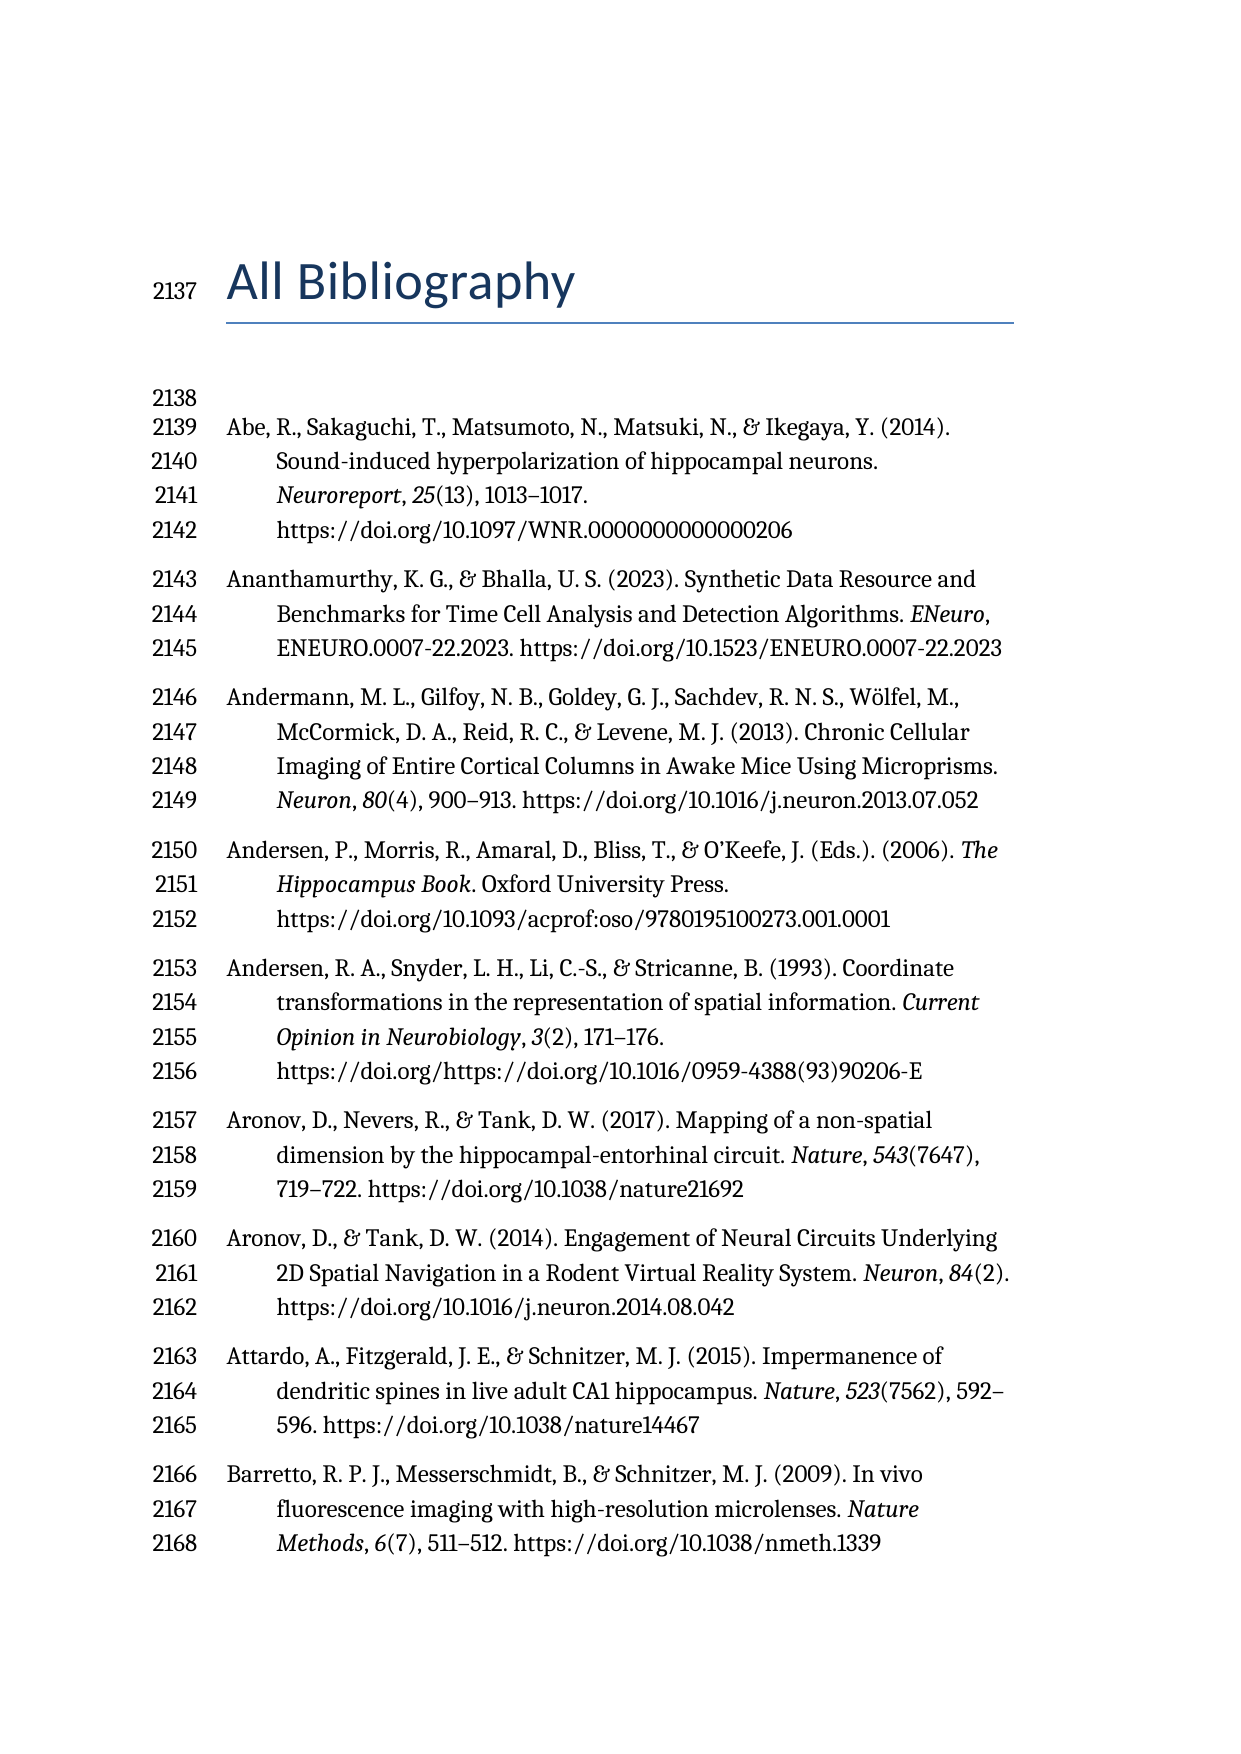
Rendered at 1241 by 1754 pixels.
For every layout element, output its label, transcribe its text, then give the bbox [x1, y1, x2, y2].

title All Bibliography [226, 247, 1014, 322]
text Attardo, A., Fitzgerald, J. E., & Schnitzer, M. J. (2015). Impermanence of dendritic spines in live adult CA1 hippocampus. Nature, 523(7562), 592–596. https://doi.org/10.1038/nature14467 [226, 1342, 1014, 1440]
text Abe, R., Sakaguchi, T., Matsumoto, N., Matsuki, N., & Ikegaya, Y. (2014). Sound-induced hyperpolarization of hippocampal neurons. Neuroreport, 25(13), 1013–1017. https://doi.org/10.1097/WNR.0000000000000206 [226, 412, 1014, 545]
text Andersen, R. A., Snyder, L. H., Li, C.-S., & Stricanne, B. (1993). Coordinate transformations in the representation of spatial information. Current Opinion in Neurobiology, 3(2), 171–176. https://doi.org/https://doi.org/10.1016/0959-4388(93)90206-E [226, 953, 1014, 1086]
text Andersen, P., Morris, R., Amaral, D., Bliss, T., & O’Keefe, J. (Eds.). (2006). The Hippocampus Book. Oxford University Press. https://doi.org/10.1093/acprof:oso/9780195100273.001.0001 [226, 836, 1014, 933]
text Aronov, D., & Tank, D. W. (2014). Engagement of Neural Circuits Underlying 2D Spatial Navigation in a Rodent Virtual Reality System. Neuron, 84(2). https://doi.org/10.1016/j.neuron.2014.08.042 [226, 1224, 1014, 1322]
text Ananthamurthy, K. G., & Bhalla, U. S. (2023). Synthetic Data Resource and Benchmarks for Time Cell Analysis and Detection Algorithms. ENeuro, ENEURO.0007-22.2023. https://doi.org/10.1523/ENEURO.0007-22.2023 [226, 565, 1014, 663]
text Barretto, R. P. J., Messerschmidt, B., & Schnitzer, M. J. (2009). In vivo fluorescence imaging with high-resolution microlenses. Nature Methods, 6(7), 511–512. https://doi.org/10.1038/nmeth.1339 [226, 1460, 1014, 1558]
text Aronov, D., Nevers, R., & Tank, D. W. (2017). Mapping of a non-spatial dimension by the hippocampal-entorhinal circuit. Nature, 543(7647), 719–722. https://doi.org/10.1038/nature21692 [226, 1106, 1014, 1204]
text Andermann, M. L., Gilfoy, N. B., Goldey, G. J., Sachdev, R. N. S., Wölfel, M., McCormick, D. A., Reid, R. C., & Levene, M. J. (2013). Chronic Cellular Imaging of Entire Cortical Columns in Awake Mice Using Microprisms. Neuron, 80(4), 900–913. https://doi.org/10.1016/j.neuron.2013.07.052 [226, 683, 1014, 815]
